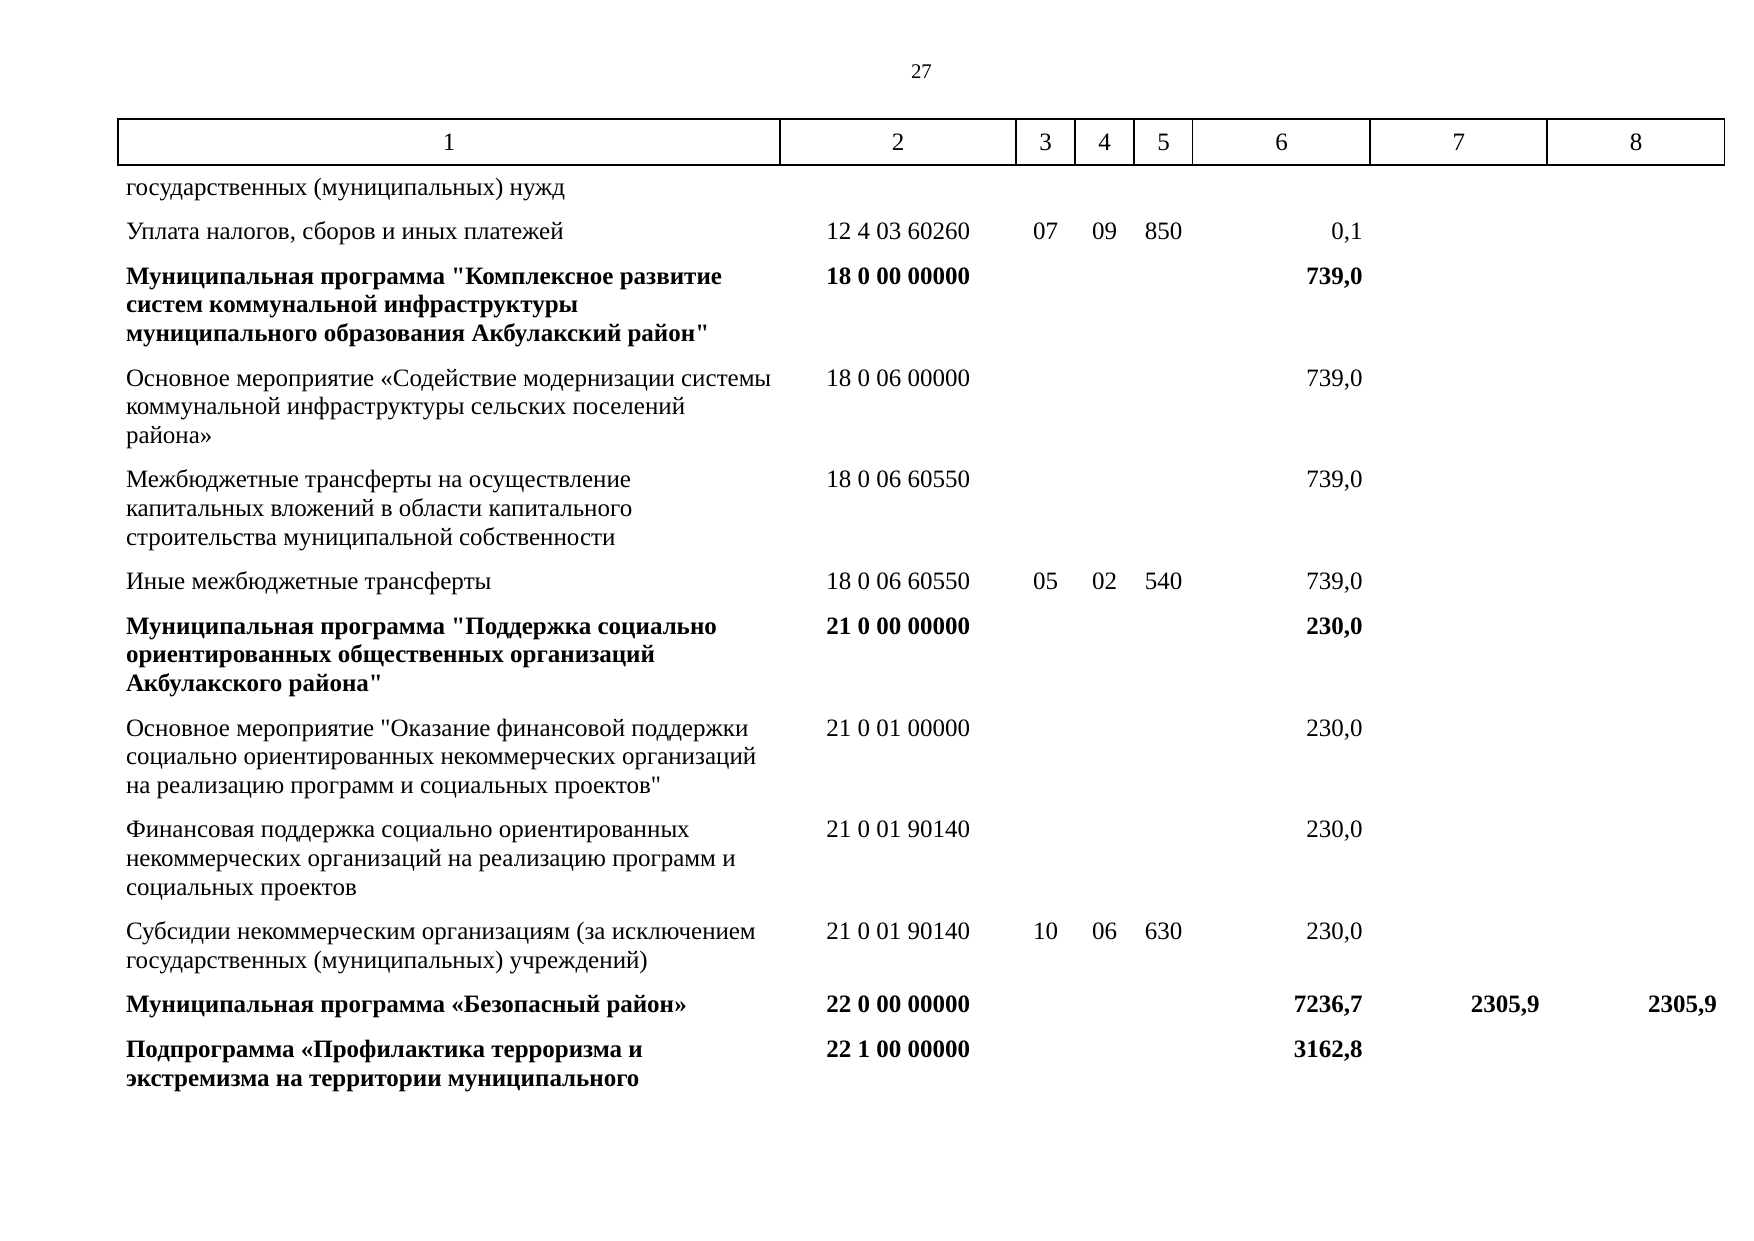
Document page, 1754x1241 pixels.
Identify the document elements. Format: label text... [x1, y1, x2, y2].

table_header 5 [1142, 128, 1185, 156]
table_cell 21 0 00 00000 [780, 603, 1016, 705]
table_header 8 [1555, 128, 1716, 156]
table_cell Основное мероприятие "Оказание финансовой поддержки социально ориентированных некоммерческих организаций на реализацию программ и социальных проектов" [118, 705, 780, 807]
table_cell 21 0 01 90140 [780, 909, 1016, 982]
table_cell [1547, 909, 1724, 982]
table_cell 2305,9 [1547, 982, 1724, 1026]
table_cell [1016, 166, 1075, 208]
table_cell Финансовая поддержка социально ориентированных некоммерческих организаций на реализацию программ и социальных проектов [118, 807, 780, 908]
table_cell [1370, 705, 1547, 807]
table_cell Основное мероприятие «Содействие модернизации системы коммунальной инфраструктуры сельских поселений района» [118, 355, 780, 457]
table_cell 630 [1134, 909, 1193, 982]
table_cell [1547, 603, 1724, 705]
table_cell 22 0 00 00000 [780, 982, 1016, 1026]
table_header [1135, 120, 1192, 164]
table_cell Субсидии некоммерческим организациям (за исключением государственных (муниципальных) учреждений) [118, 909, 780, 982]
table_cell [1134, 1026, 1193, 1099]
table_cell 230,0 [1193, 909, 1370, 982]
table_cell Муниципальная программа «Безопасный район» [118, 982, 780, 1026]
table_cell 18 0 06 00000 [780, 355, 1016, 457]
table_cell 739,0 [1193, 253, 1370, 355]
table_cell [1075, 355, 1134, 457]
table_cell Уплата налогов, сборов и иных платежей [118, 209, 780, 253]
table_cell [1075, 1026, 1134, 1099]
table_cell 02 [1075, 559, 1134, 603]
table_cell 05 [1016, 559, 1075, 603]
table_cell 22 1 00 00000 [780, 1026, 1016, 1099]
table_cell [1075, 982, 1134, 1026]
table_cell 21 0 01 90140 [780, 807, 1016, 908]
table_cell [1016, 1026, 1075, 1099]
table_cell [1016, 253, 1075, 355]
table_header 7 [1378, 128, 1539, 156]
table_cell 07 [1016, 209, 1075, 253]
table_cell [1547, 559, 1724, 603]
table_cell 21 0 01 00000 [780, 705, 1016, 807]
table_header [1017, 120, 1074, 164]
table_header 2 [788, 128, 1008, 156]
table_cell [780, 166, 1016, 208]
table_cell 10 [1016, 909, 1075, 982]
table_cell [1370, 166, 1547, 208]
table_cell [1547, 355, 1724, 457]
table_cell [1134, 982, 1193, 1026]
table_cell [1370, 603, 1547, 705]
table_cell [1370, 1026, 1547, 1099]
table_header 4 [1083, 128, 1126, 156]
table_cell Иные межбюджетные трансферты [118, 559, 780, 603]
table_cell [1547, 166, 1724, 208]
table_cell [1016, 982, 1075, 1026]
table_cell 3162,8 [1193, 1026, 1370, 1099]
table_header 1 [126, 128, 772, 156]
table_cell [1016, 807, 1075, 908]
table_cell 739,0 [1193, 457, 1370, 558]
table_cell 09 [1075, 209, 1134, 253]
table_cell [1075, 457, 1134, 558]
table_cell 540 [1134, 559, 1193, 603]
table_header [119, 120, 779, 164]
table_cell Муниципальная программа "Комплексное развитие систем коммунальной инфраструктуры муниципального образования Акбулакский район" [118, 253, 780, 355]
table_cell [1075, 807, 1134, 908]
table_cell 739,0 [1193, 559, 1370, 603]
table_cell [1016, 705, 1075, 807]
table_cell 230,0 [1193, 705, 1370, 807]
table_cell [1370, 355, 1547, 457]
table_header 6 [1201, 128, 1362, 156]
table_cell 18 0 06 60550 [780, 559, 1016, 603]
table_cell [1134, 253, 1193, 355]
table_cell 12 4 03 60260 [780, 209, 1016, 253]
table_header [781, 120, 1015, 164]
table_cell Муниципальная программа "Поддержка социально ориентированных общественных организаций Акбулакского района" [118, 603, 780, 705]
table_cell [1134, 457, 1193, 558]
table_cell [1134, 166, 1193, 208]
table_cell 739,0 [1193, 355, 1370, 457]
table_cell 230,0 [1193, 603, 1370, 705]
table_header [1076, 120, 1133, 164]
table_cell [1547, 807, 1724, 908]
table_cell государственных (муниципальных) нужд [118, 166, 780, 208]
table_cell 2305,9 [1370, 982, 1547, 1026]
table_cell [1134, 603, 1193, 705]
table_cell 18 0 00 00000 [780, 253, 1016, 355]
table_cell 7236,7 [1193, 982, 1370, 1026]
table_cell [1370, 209, 1547, 253]
table_cell Межбюджетные трансферты на осуществление капитальных вложений в области капитального строительства муниципальной собственности [118, 457, 780, 558]
table_cell [1016, 355, 1075, 457]
table_header [1193, 120, 1369, 164]
table_cell [1075, 603, 1134, 705]
table_cell [1134, 355, 1193, 457]
table_cell [1547, 1026, 1724, 1099]
table_cell 0,1 [1193, 209, 1370, 253]
table_header [1371, 120, 1546, 164]
table_cell 230,0 [1193, 807, 1370, 908]
table_cell [1370, 909, 1547, 982]
table_cell [1134, 705, 1193, 807]
table_cell [1370, 457, 1547, 558]
table_header 3 [1024, 128, 1067, 156]
table_cell 06 [1075, 909, 1134, 982]
table_cell Подпрограмма «Профилактика терроризма и экстремизма на территории муниципального [118, 1026, 780, 1099]
table_cell [1547, 253, 1724, 355]
table_cell [1547, 209, 1724, 253]
table_cell [1134, 807, 1193, 908]
table_cell [1547, 705, 1724, 807]
table_cell [1075, 166, 1134, 208]
table_cell [1016, 603, 1075, 705]
table_cell 850 [1134, 209, 1193, 253]
table_cell [1547, 457, 1724, 558]
table_cell [1075, 253, 1134, 355]
table_cell [1370, 807, 1547, 908]
table_cell 18 0 06 60550 [780, 457, 1016, 558]
table_cell [1370, 253, 1547, 355]
table_cell [1016, 457, 1075, 558]
table_header [1548, 120, 1724, 164]
table_cell [1370, 559, 1547, 603]
table_cell [1075, 705, 1134, 807]
table_cell [1193, 166, 1370, 208]
